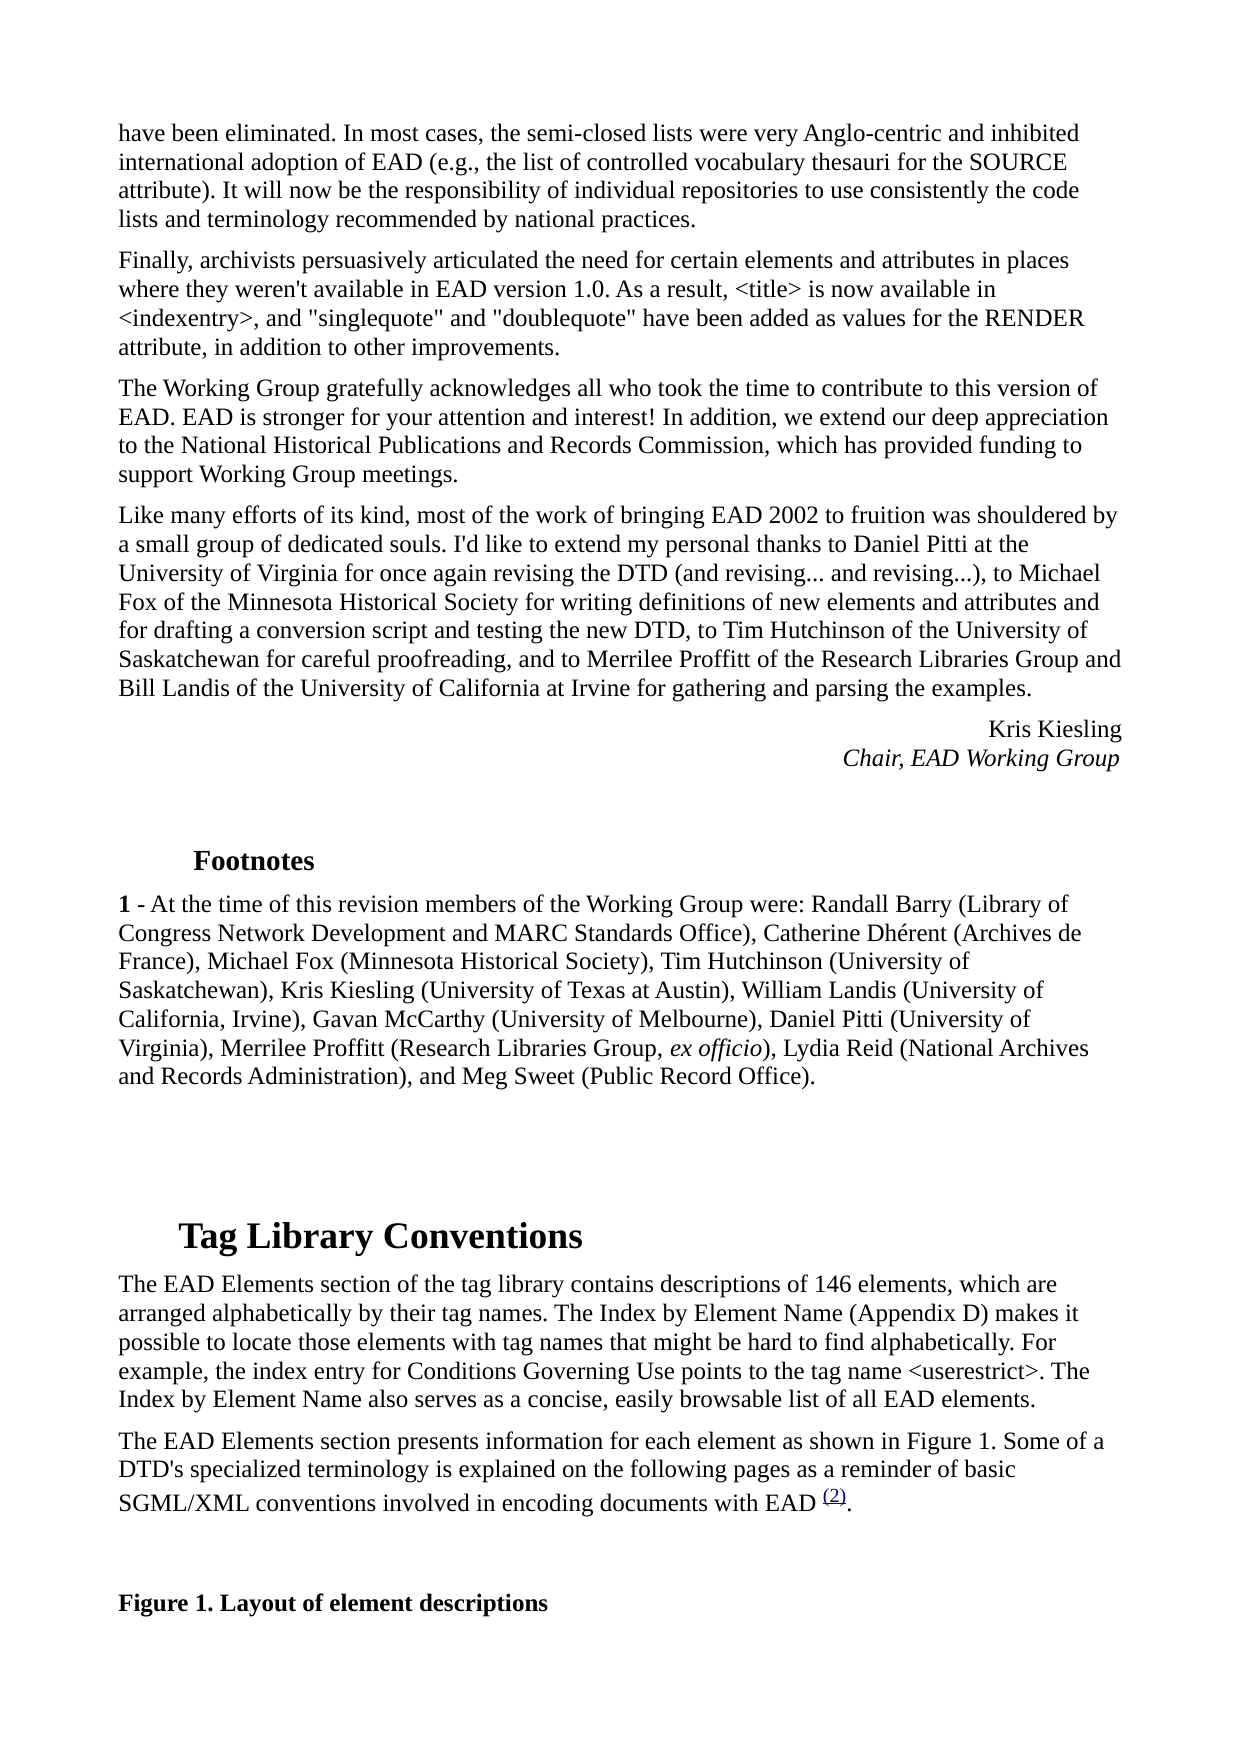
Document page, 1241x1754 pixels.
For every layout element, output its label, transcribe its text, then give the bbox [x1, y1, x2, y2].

text The EAD Elements section of the tag library contains descriptions of 146 elements, which are arranged alphabetically by their tag names. The Index by Element Name (Appendix D) makes it possible to locate those elements with tag names that might be hard to find alphabetically. For example, the index entry for Conditions Governing Use points to the tag name <userestrict>. The Index by Element Name also serves as a concise, easily browsable list of all EAD elements. [118, 1269, 1122, 1413]
text have been eliminated. In most cases, the semi-closed lists were very Anglo-centric and inhibited international adoption of EAD (e.g., the list of controlled vocabulary thesauri for the SOURCE attribute). It will now be the responsibility of individual repositories to use consistently the code lists and terminology recommended by national practices. [118, 118, 1122, 233]
subtitle Footnotes [118, 809, 1122, 876]
text Finally, archivists persuasively articulated the need for certain elements and attributes in places where they weren't available in EAD version 1.0. As a result, <title> is now available in <indexentry>, and "singlequote" and "doublequote" have been added as values for the RENDER attribute, in addition to other improvements. [118, 246, 1122, 361]
text 1 - At the time of this revision members of the Working Group were: Randall Barry (Library of Congress Network Development and MARC Standards Office), Catherine Dhérent (Archives de France), Michael Fox (Minnesota Historical Society), Tim Hutchinson (University of Saskatchewan), Kris Kiesling (University of Texas at Austin), William Landis (University of California, Irvine), Gavan McCarthy (University of Melbourne), Daniel Pitti (University of Virginia), Merrilee Proffitt (Research Libraries Group, ex officio), Lydia Reid (National Archives and Records Administration), and Meg Sweet (Public Record Office). [118, 889, 1122, 1090]
subtitle Tag Library Conventions [118, 1214, 1122, 1257]
text Kris Kiesling Chair, EAD Working Group [118, 714, 1122, 772]
text Figure 1. Layout of element descriptions [118, 1529, 1122, 1617]
text The Working Group gratefully acknowledges all who took the time to contribute to this version of EAD. EAD is stronger for your attention and interest! In addition, we extend our deep appreciation to the National Historical Publications and Records Commission, which has provided funding to support Working Group meetings. [118, 373, 1122, 488]
text The EAD Elements section presents information for each element as shown in Figure 1. Some of a DTD's specialized terminology is explained on the following pages as a reminder of basic SGML/XML conventions involved in encoding documents with EAD (2). [118, 1426, 1122, 1517]
text Like many efforts of its kind, most of the work of bringing EAD 2002 to fruition was shouldered by a small group of dedicated souls. I'd like to extend my personal thanks to Daniel Pitti at the University of Virginia for once again revising the DTD (and revising... and revising...), to Michael Fox of the Minnesota Historical Society for writing definitions of new elements and attributes and for drafting a conversion script and testing the new DTD, to Tim Hutchinson of the University of Saskatchewan for careful proofreading, and to Merrilee Proffitt of the Research Libraries Group and Bill Landis of the University of California at Irvine for gathering and parsing the examples. [118, 501, 1122, 702]
